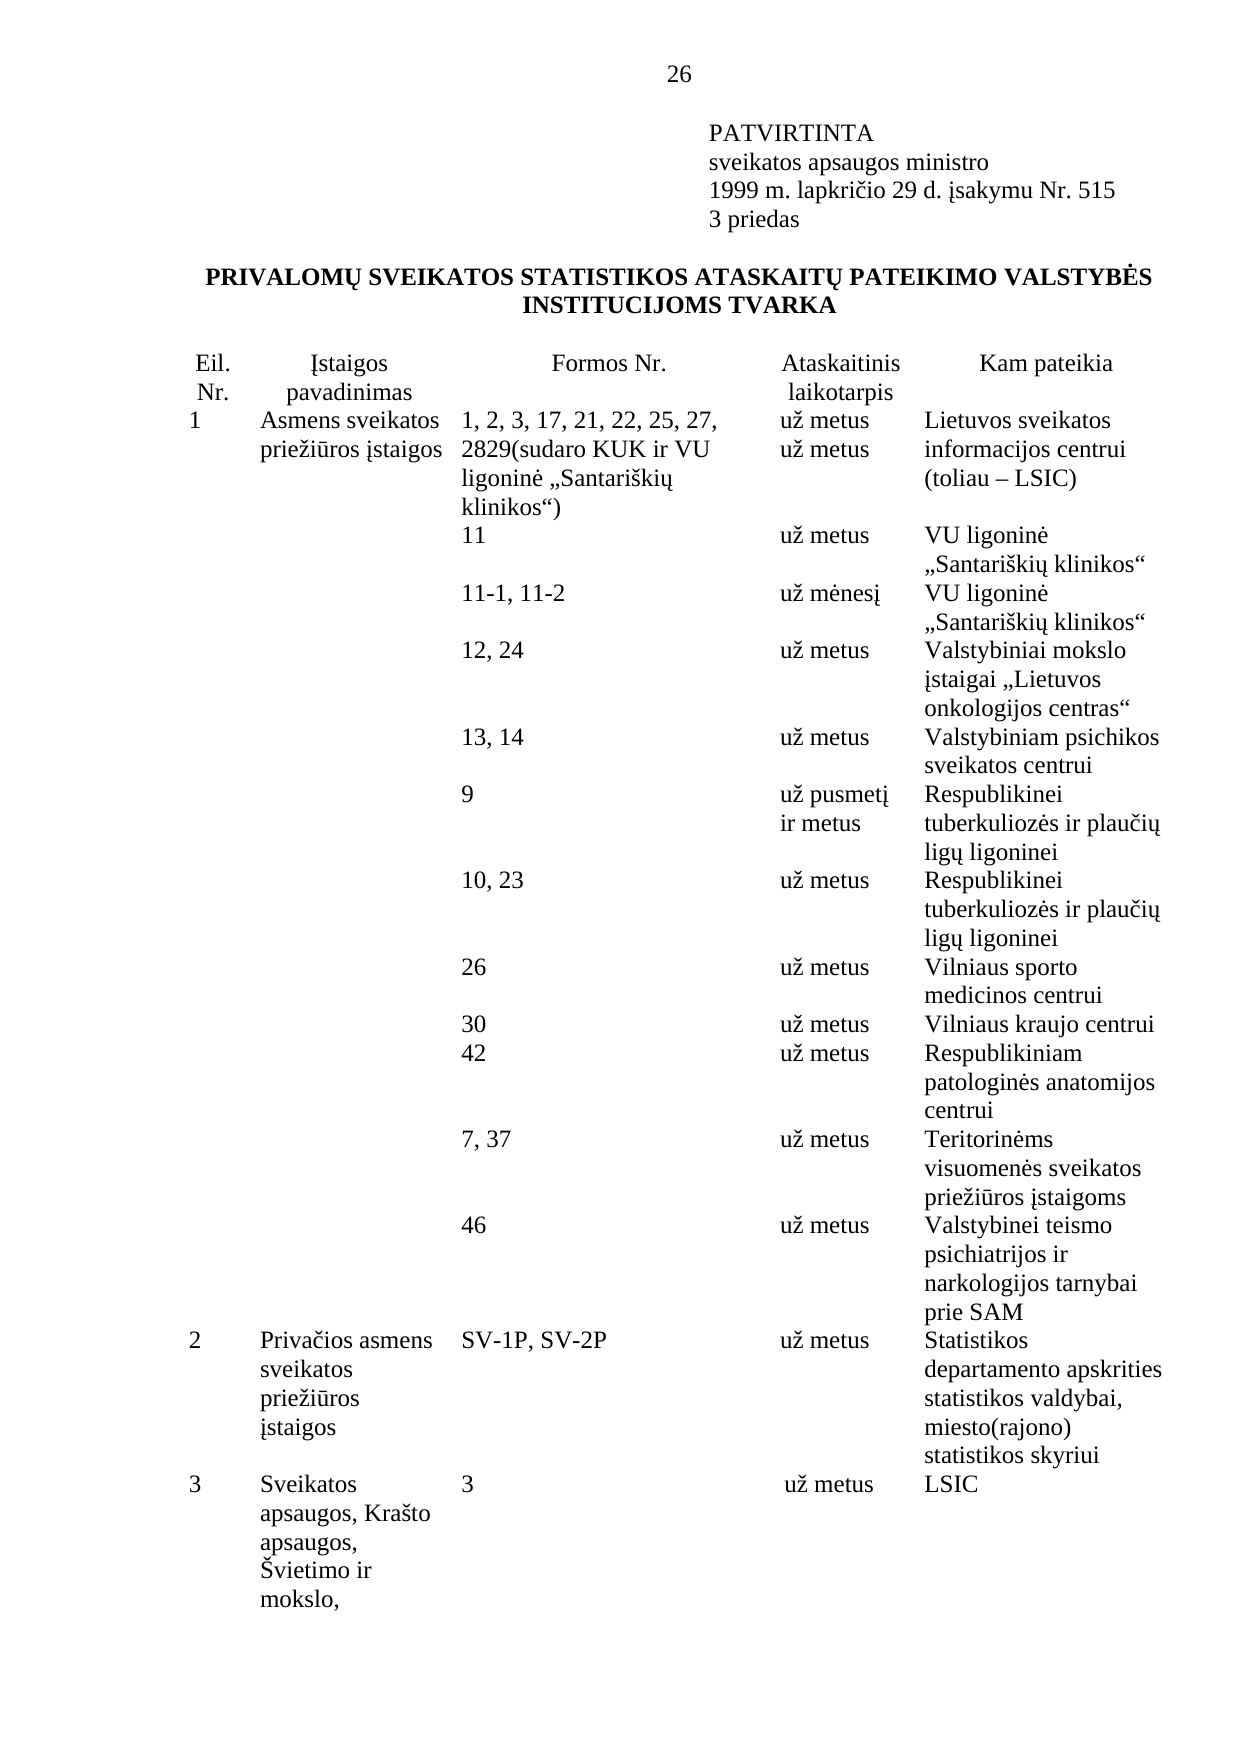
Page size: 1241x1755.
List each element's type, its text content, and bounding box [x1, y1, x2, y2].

table_cell Asmens sveikatos priežiūros įstaigos [249, 406, 450, 521]
table_cell [177, 636, 248, 722]
table_cell 2 [177, 1326, 248, 1469]
table_cell Valstybinei teismo psichiatrijos ir narkologijos tarnybai prie SAM [913, 1211, 1180, 1326]
text 3 priedas [177, 204, 1181, 233]
table_cell 46 [450, 1211, 768, 1326]
table_cell 13, 14 [450, 722, 768, 779]
table_cell Vilniaus kraujo centrui [913, 1009, 1180, 1038]
table_cell [249, 779, 450, 866]
table_header Eil. Nr. [177, 348, 248, 406]
table_cell Respublikiniam patologinės anatomijos centrui [913, 1038, 1180, 1124]
table_cell Valstybiniai mokslo įstaigai „Lietuvos onkologijos centras“ [913, 636, 1180, 722]
table_cell už metus [769, 1038, 913, 1124]
table_cell už metus [769, 952, 913, 1009]
text Privalomų sveikatos statistikos ataskaitų pateikimo valstybės institucijoms tvarka [177, 262, 1181, 319]
table_cell už metus [769, 1009, 913, 1038]
table_cell [177, 722, 248, 779]
table_cell 9 [450, 779, 768, 866]
table_cell [177, 952, 248, 1009]
table_cell 11 [450, 521, 768, 578]
table_cell [249, 1038, 450, 1124]
table_header Kam pateikia [913, 348, 1180, 406]
table_cell 7, 37 [450, 1124, 768, 1211]
table_cell Valstybiniam psichikos sveikatos centrui [913, 722, 1180, 779]
table_header Įstaigos pavadinimas [249, 348, 450, 406]
table_cell Respublikinei tuberkuliozės ir plaučių ligų ligoninei [913, 779, 1180, 866]
table_cell už metus [769, 521, 913, 578]
table_cell už metus [769, 1124, 913, 1211]
table_cell Lietuvos sveikatos informacijos centrui (toliau – LSIC) [913, 406, 1180, 521]
table_cell už mėnesį [769, 578, 913, 636]
table_cell Vilniaus sporto medicinos centrui [913, 952, 1180, 1009]
table_cell [177, 1038, 248, 1124]
table_cell 42 [450, 1038, 768, 1124]
table_cell 12, 24 [450, 636, 768, 722]
table_cell už metus [769, 636, 913, 722]
table_cell Privačios asmens sveikatos priežiūros įstaigos [249, 1326, 450, 1469]
table_cell Statistikos departamento apskrities statistikos valdybai, miesto(rajono) statistikos skyriui [913, 1326, 1180, 1469]
table_header Ataskaitinis laikotarpis [769, 348, 913, 406]
table_cell 1, 2, 3, 17, 21, 22, 25, 27, 2829(sudaro KUK ir VU ligoninė „Santariškių klinikos“) [450, 406, 768, 521]
table_cell 11-1, 11-2 [450, 578, 768, 636]
table_cell [177, 578, 248, 636]
table_cell [249, 1211, 450, 1326]
text 1999 m. lapkričio 29 d. įsakymu Nr. 515 [177, 176, 1181, 204]
table_cell už metus [769, 866, 913, 952]
table_cell už metus [769, 1326, 913, 1469]
table_cell 26 [450, 952, 768, 1009]
table_cell SV-1P, SV-2P [450, 1326, 768, 1469]
table_cell [177, 1124, 248, 1211]
table_cell 1 [177, 406, 248, 521]
text PATVIRTINTA [709, 118, 1181, 147]
table_cell [249, 1009, 450, 1038]
table_header Formos Nr. [450, 348, 768, 406]
table_cell [249, 521, 450, 578]
table_cell už metus už metus [769, 406, 913, 521]
table_cell [249, 636, 450, 722]
table_cell LSIC [913, 1469, 1180, 1613]
table_cell Respublikinei tuberkuliozės ir plaučių ligų ligoninei [913, 866, 1180, 952]
table_cell 3 [177, 1469, 248, 1613]
text sveikatos apsaugos ministro [177, 147, 1181, 176]
table_cell [249, 722, 450, 779]
table_cell už metus [769, 1211, 913, 1326]
table_cell [177, 521, 248, 578]
table_cell už pusmetį ir metus [769, 779, 913, 866]
table_cell [177, 1211, 248, 1326]
table_cell Teritorinėms visuomenės sveikatos priežiūros įstaigoms [913, 1124, 1180, 1211]
table_cell [177, 779, 248, 866]
table_cell [177, 1009, 248, 1038]
table_cell VU ligoninė „Santariškių klinikos“ [913, 521, 1180, 578]
table_cell 10, 23 [450, 866, 768, 952]
table_cell už metus [773, 1469, 913, 1613]
table_cell [177, 866, 248, 952]
table_cell VU ligoninė „Santariškių klinikos“ [913, 578, 1180, 636]
table_cell [249, 866, 450, 952]
table_cell Sveikatos apsaugos, Krašto apsaugos, Švietimo ir mokslo, [249, 1469, 450, 1613]
table_cell 30 [450, 1009, 768, 1038]
table_cell [249, 952, 450, 1009]
table_cell [249, 578, 450, 636]
table_cell [249, 1124, 450, 1211]
table_cell už metus [769, 722, 913, 779]
table_cell 3 [450, 1469, 773, 1613]
